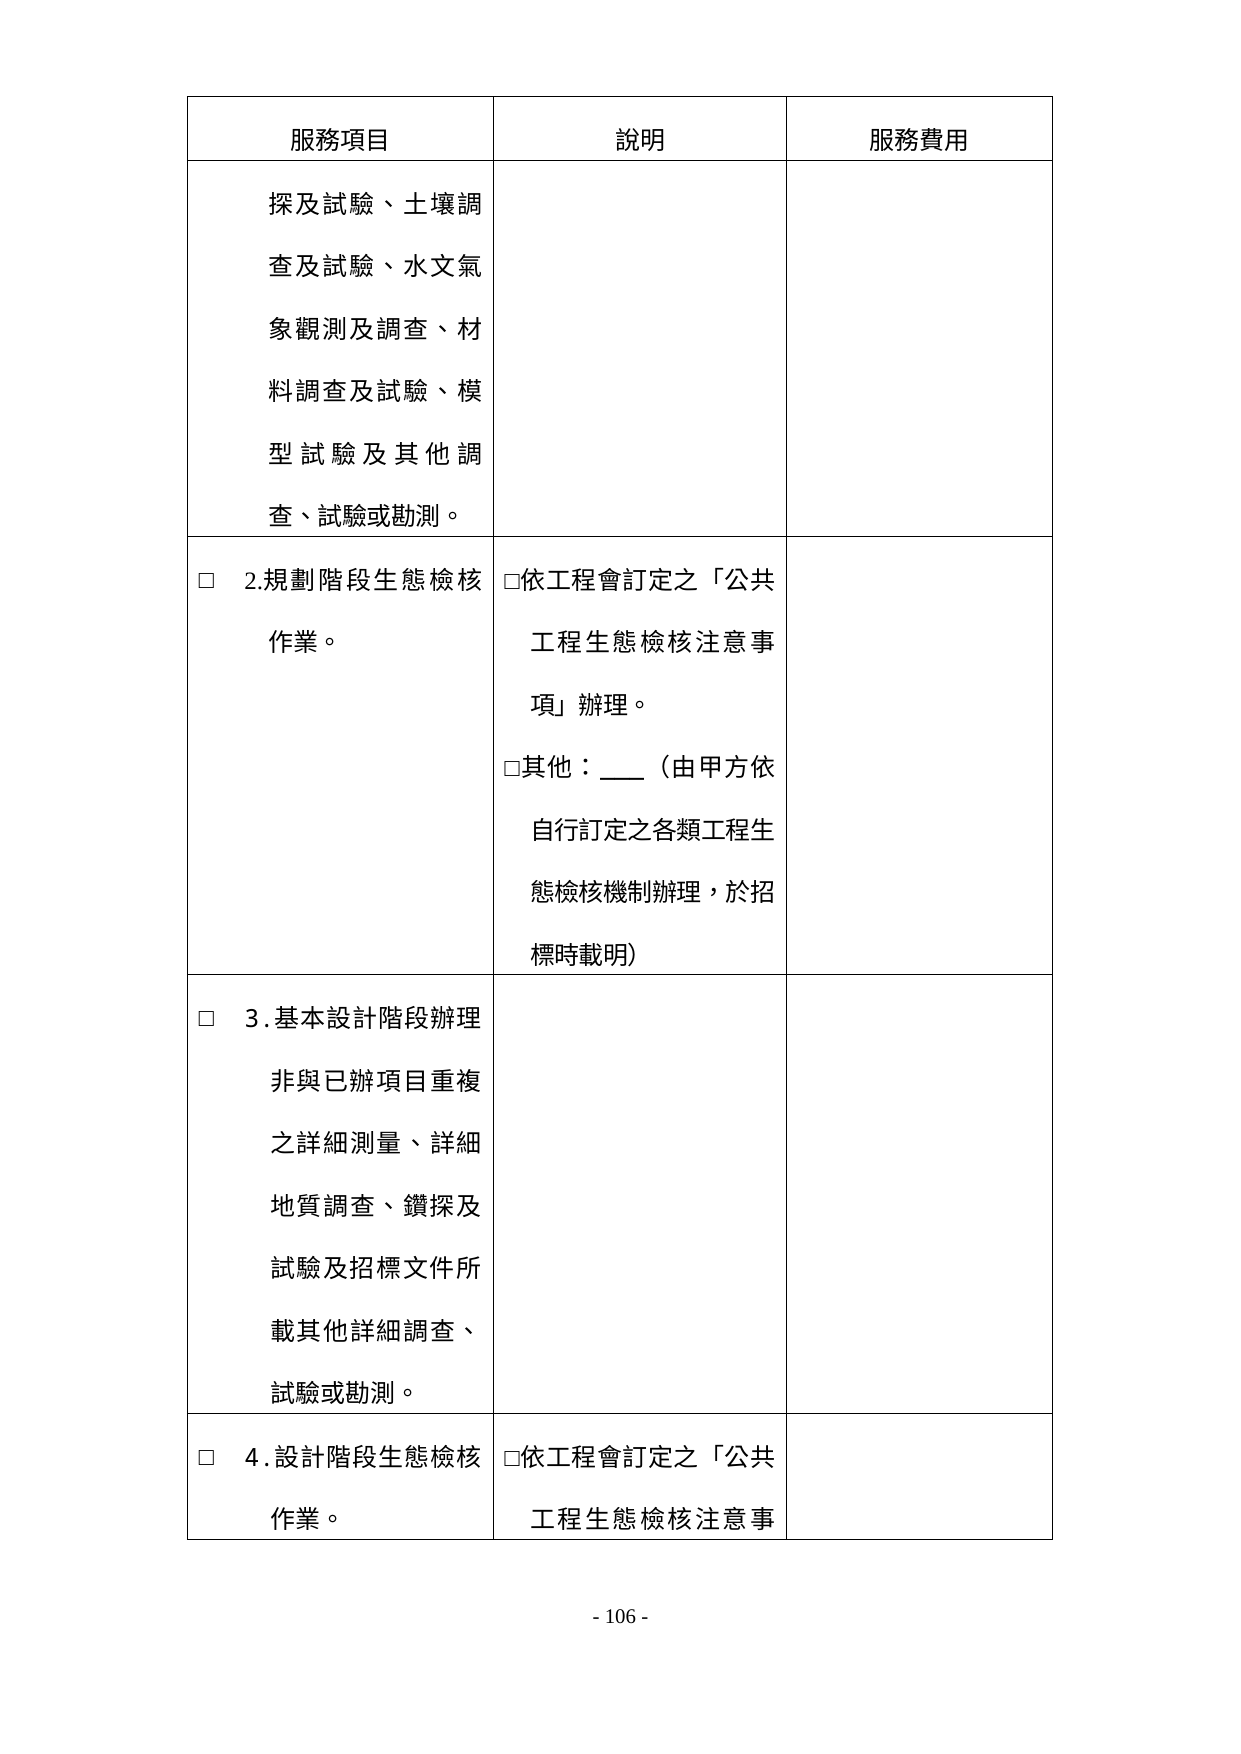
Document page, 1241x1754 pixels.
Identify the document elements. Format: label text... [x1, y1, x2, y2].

table_cell 規劃階段生態檢核作業。 [233, 537, 493, 974]
table_cell [787, 537, 1052, 974]
table_cell [787, 1414, 1052, 1539]
table_header 說明 [494, 97, 786, 160]
table_cell [494, 975, 786, 1413]
table_cell [494, 161, 786, 536]
table_cell [787, 161, 1052, 536]
table_header 服務費用 [787, 97, 1052, 160]
table_cell [787, 975, 1052, 1413]
table_cell □ [188, 537, 233, 974]
table_cell □依工程會訂定之「公共工程生態檢核注意事 [494, 1414, 786, 1539]
table_cell □依工程會訂定之「公共工程生態檢核注意事項」辦理。 □其他：___（由甲方依自行訂定之各類工程生態檢核機制辦理，於招標時載明） [494, 537, 786, 974]
table_cell 基本設計階段辦理非與已辦項目重複之詳細測量、詳細地質調查、鑽探及試驗及招標文件所載其他詳細調查、試驗或勘測。 [233, 975, 493, 1413]
table_cell □ [188, 1414, 233, 1539]
table_cell 探及試驗、土壤調查及試驗、水文氣象觀測及調查、材料調查及試驗、模型試驗及其他調查、試驗或勘測。 [233, 161, 493, 536]
table_cell □ [188, 975, 233, 1413]
table_header 服務項目 [188, 97, 493, 160]
table_cell [188, 161, 233, 536]
table_cell 設計階段生態檢核作業。 [233, 1414, 493, 1539]
